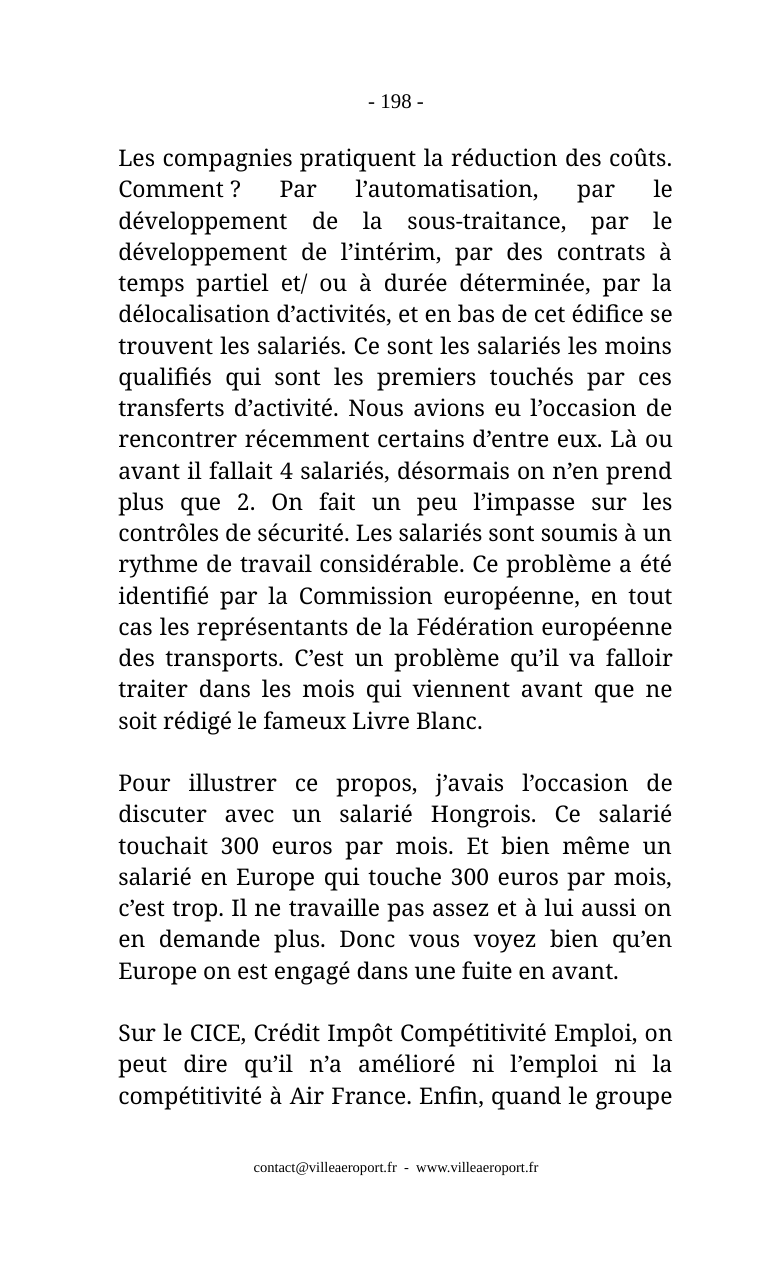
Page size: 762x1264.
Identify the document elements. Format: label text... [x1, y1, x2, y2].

text Sur le CICE, Crédit Impôt Compétitivité Emploi, on peut dire qu’il n’a amélioré ni l’emploi ni la compétitivité à Air France. Enfin, quand le groupe [118, 1017, 673, 1111]
text Les compagnies pratiquent la réduction des coûts. Comment ? Par l’automatisation, par le développement de la sous-traitance, par le développement de l’intérim, par des contrats à temps partiel et/ ou à durée déterminée, par la délocalisation d’activités, et en bas de cet édifice se trouvent les salariés. Ce sont les salariés les moins qualifiés qui sont les premiers touchés par ces transferts d’activité. Nous avions eu l’occasion de rencontrer récemment certains d’entre eux. Là ou avant il fallait 4 salariés, désormais on n’en prend plus que 2. On fait un peu l’impasse sur les contrôles de sécurité. Les salariés sont soumis à un rythme de travail considérable. Ce problème a été identifié par la Commission européenne, en tout cas les représentants de la Fédération européenne des transports. C’est un problème qu’il va falloir traiter dans les mois qui viennent avant que ne soit rédigé le fameux Livre Blanc. [118, 142, 673, 736]
text Pour illustrer ce propos, j’avais l’occasion de discuter avec un salarié Hongrois. Ce salarié touchait 300 euros par mois. Et bien même un salarié en Europe qui touche 300 euros par mois, c’est trop. Il ne travaille pas assez et à lui aussi on en demande plus. Donc vous voyez bien qu’en Europe on est engagé dans une fuite en avant. [118, 767, 673, 986]
